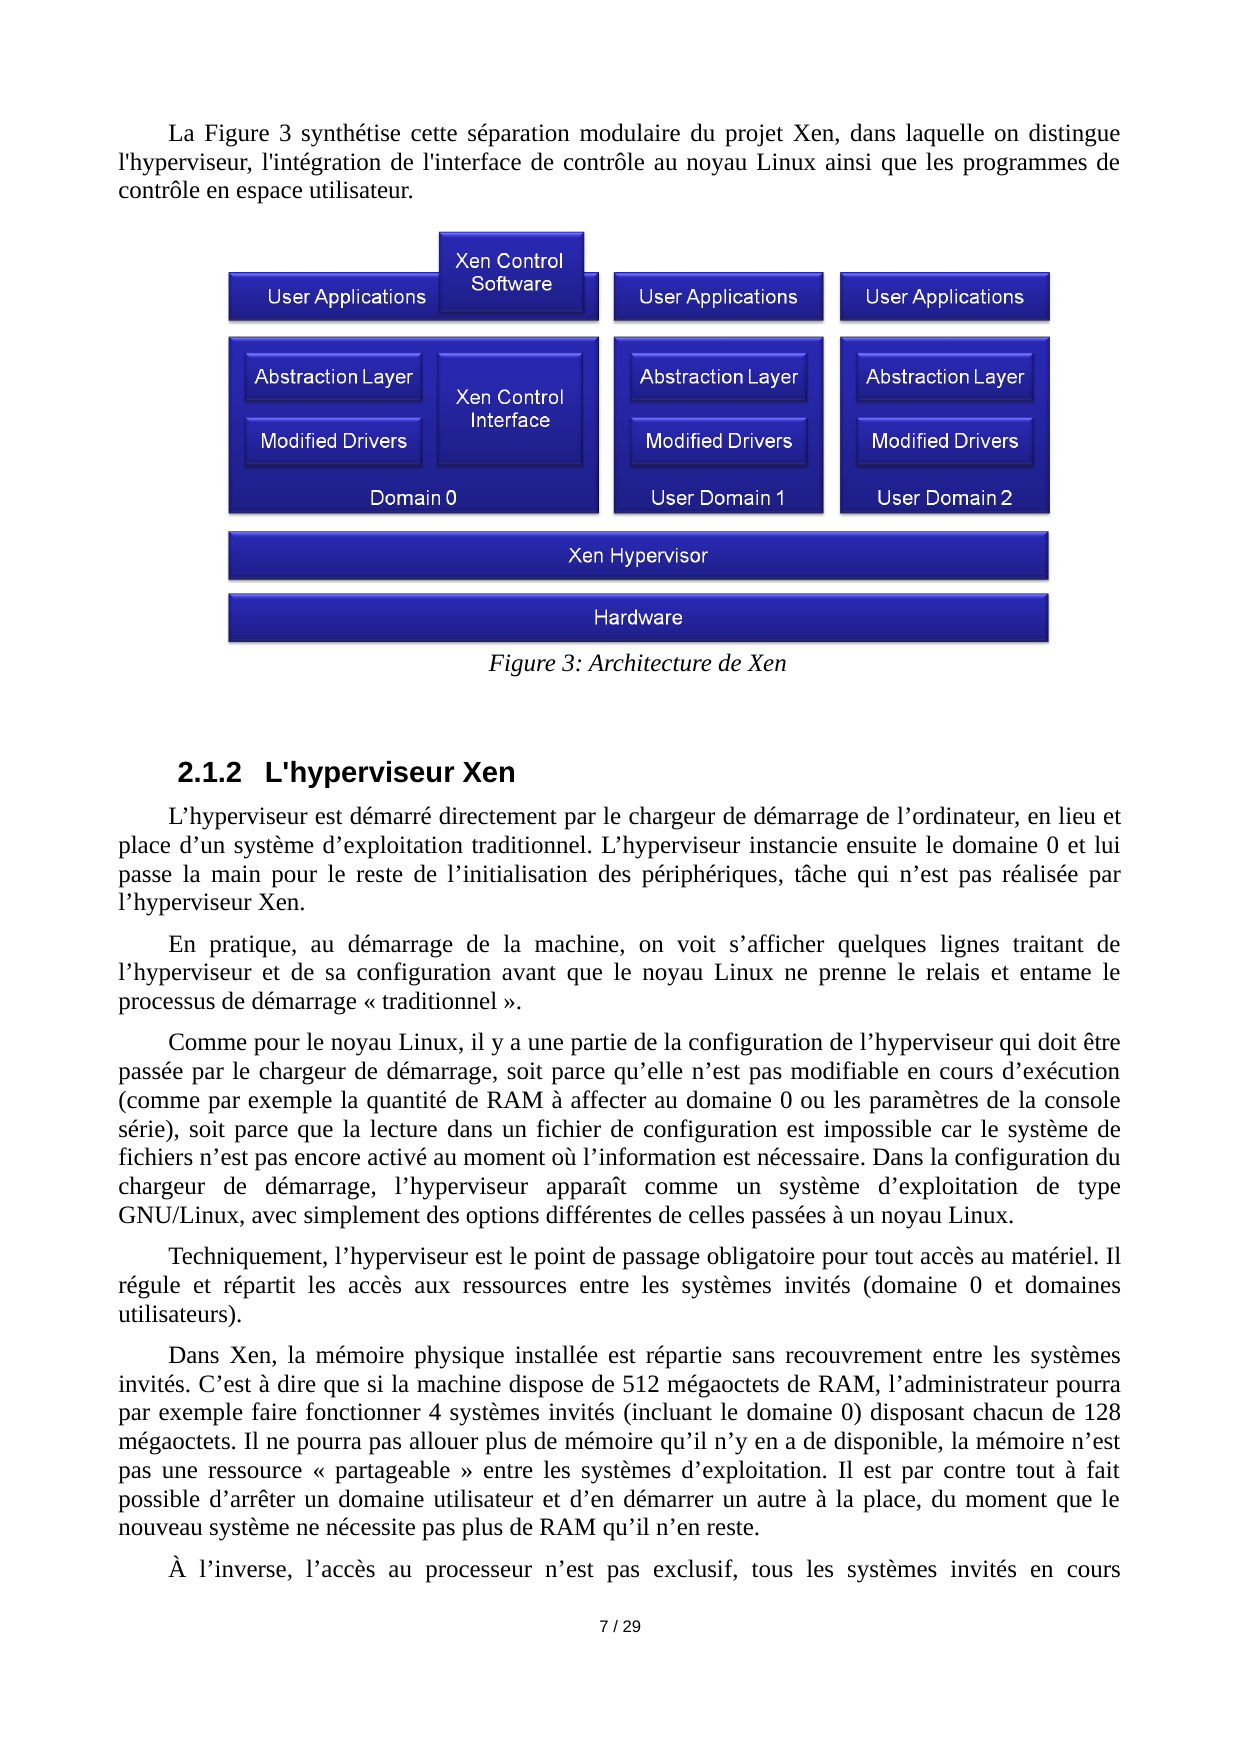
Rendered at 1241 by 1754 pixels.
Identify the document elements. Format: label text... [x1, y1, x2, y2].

text À l’inverse, l’accès au processeur n’est pas exclusif, tous les systèmes invités en cours [118, 1554, 1122, 1582]
text Comme pour le noyau Linux, il y a une partie de la configuration de l’hyperviseur qui doit être passée par le chargeur de démarrage, soit parce qu’elle n’est pas modifiable en cours d’exécution (comme par exemple la quantité de RAM à affecter au domaine 0 ou les paramètres de la console série), soit parce que la lecture dans un fichier de configuration est impossible car le système de fichiers n’est pas encore activé au moment où l’information est nécessaire. Dans la configuration du chargeur de démarrage, l’hyperviseur apparaît comme un système d’exploitation de type GNU/Linux, avec simplement des options différentes de celles passées à un noyau Linux. [118, 1027, 1122, 1229]
text Techniquement, l’hyperviseur est le point de passage obligatoire pour tout accès au matériel. Il régule et répartit les accès aux ressources entre les systèmes invités (domaine 0 et domaines utilisateurs). [118, 1241, 1122, 1327]
list Figure 3: Architecture de Xen [224, 648, 1053, 676]
picture [224, 229, 1054, 648]
text La Figure 3 synthétise cette séparation modulaire du projet Xen, dans laquelle on distingue l'hyperviseur, l'intégration de l'interface de contrôle au noyau Linux ainsi que les programmes de contrôle en espace utilisateur. [118, 118, 1122, 204]
text En pratique, au démarrage de la machine, on voit s’afficher quelques lignes traitant de l’hyperviseur et de sa configuration avant que le noyau Linux ne prenne le relais et entame le processus de démarrage « traditionnel ». [118, 929, 1122, 1015]
text L’hyperviseur est démarré directement par le chargeur de démarrage de l’ordinateur, en lieu et place d’un système d’exploitation traditionnel. L’hyperviseur instancie ensuite le domaine 0 et lui passe la main pour le reste de l’initialisation des périphériques, tâche qui n’est pas réalisée par l’hyperviseur Xen. [118, 801, 1122, 916]
subtitle L'hyperviseur Xen [177, 755, 1122, 789]
text Dans Xen, la mémoire physique installée est répartie sans recouvrement entre les systèmes invités. C’est à dire que si la machine dispose de 512 mégaoctets de RAM, l’administrateur pourra par exemple faire fonctionner 4 systèmes invités (incluant le domaine 0) disposant chacun de 128 mégaoctets. Il ne pourra pas allouer plus de mémoire qu’il n’y en a de disponible, la mémoire n’est pas une ressource « partageable » entre les systèmes d’exploitation. Il est par contre tout à fait possible d’arrêter un domaine utilisateur et d’en démarrer un autre à la place, du moment que le nouveau système ne nécessite pas plus de RAM qu’il n’en reste. [118, 1340, 1122, 1541]
